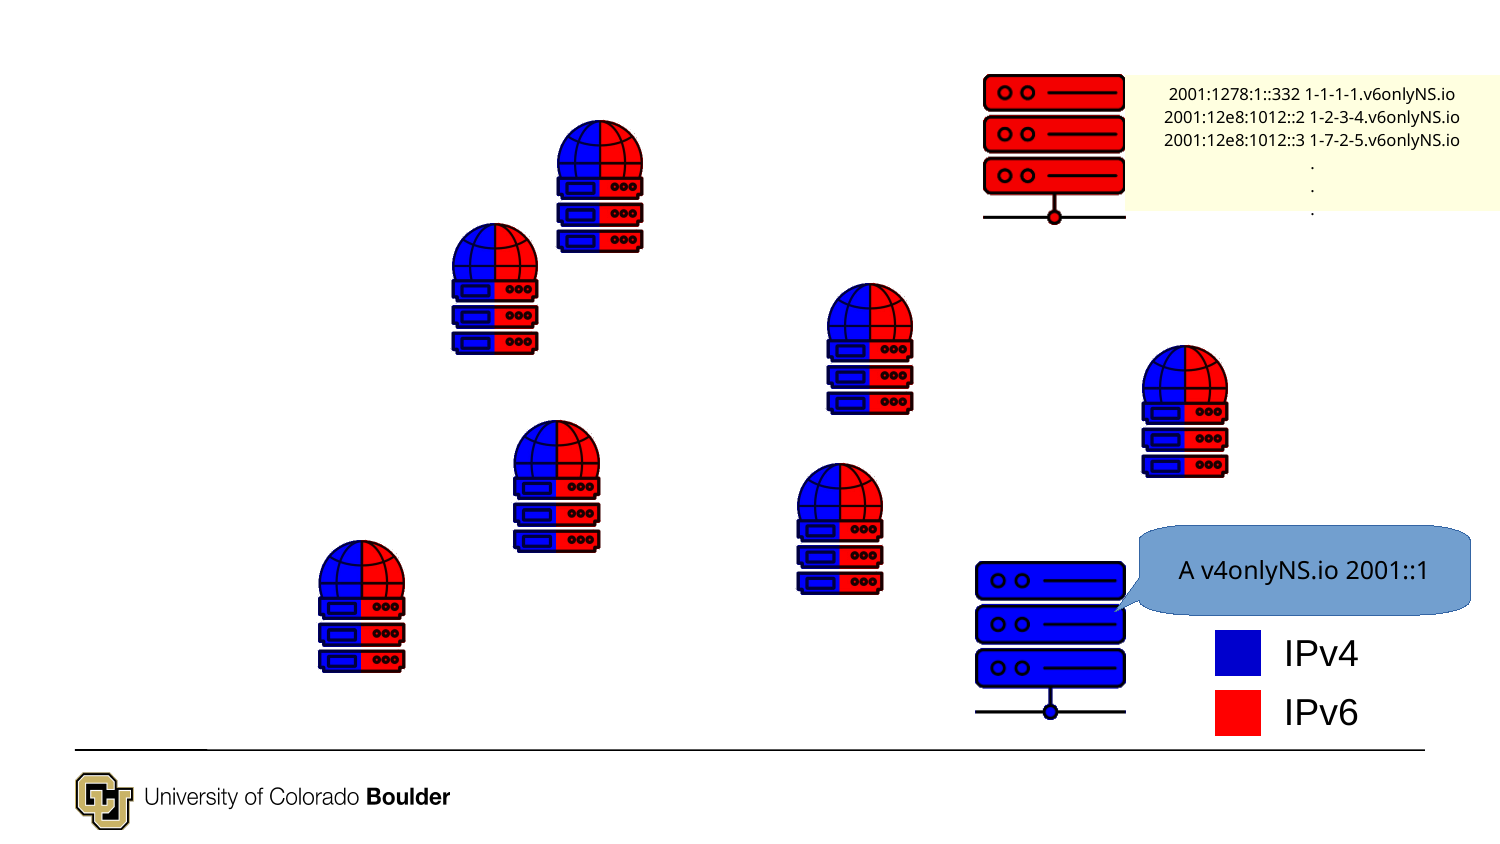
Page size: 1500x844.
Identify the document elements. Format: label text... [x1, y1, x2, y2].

text_box [1215, 690, 1261, 736]
picture [825, 282, 914, 415]
picture [75, 772, 450, 830]
picture [555, 119, 644, 253]
picture [983, 74, 1126, 226]
picture [795, 462, 884, 595]
picture [316, 539, 406, 673]
text_box 2001:1278:1::332 1-1-1-1.v6onlyNS.io 2001:12e8:1012::2 1-2-3-4.v6onlyNS.io 2001:12e8:1012::3 1-7-2-5.v6onlyNS.io . . . [1125, 75, 1500, 211]
picture [450, 222, 539, 355]
picture [975, 561, 1126, 721]
text_box [1215, 630, 1261, 676]
text_box A v4onlyNS.io 2001::1 [1114, 525, 1471, 616]
picture [511, 419, 601, 553]
text_box IPv6 [1269, 684, 1465, 741]
picture [1140, 344, 1229, 478]
text_box IPv4 [1269, 625, 1465, 682]
